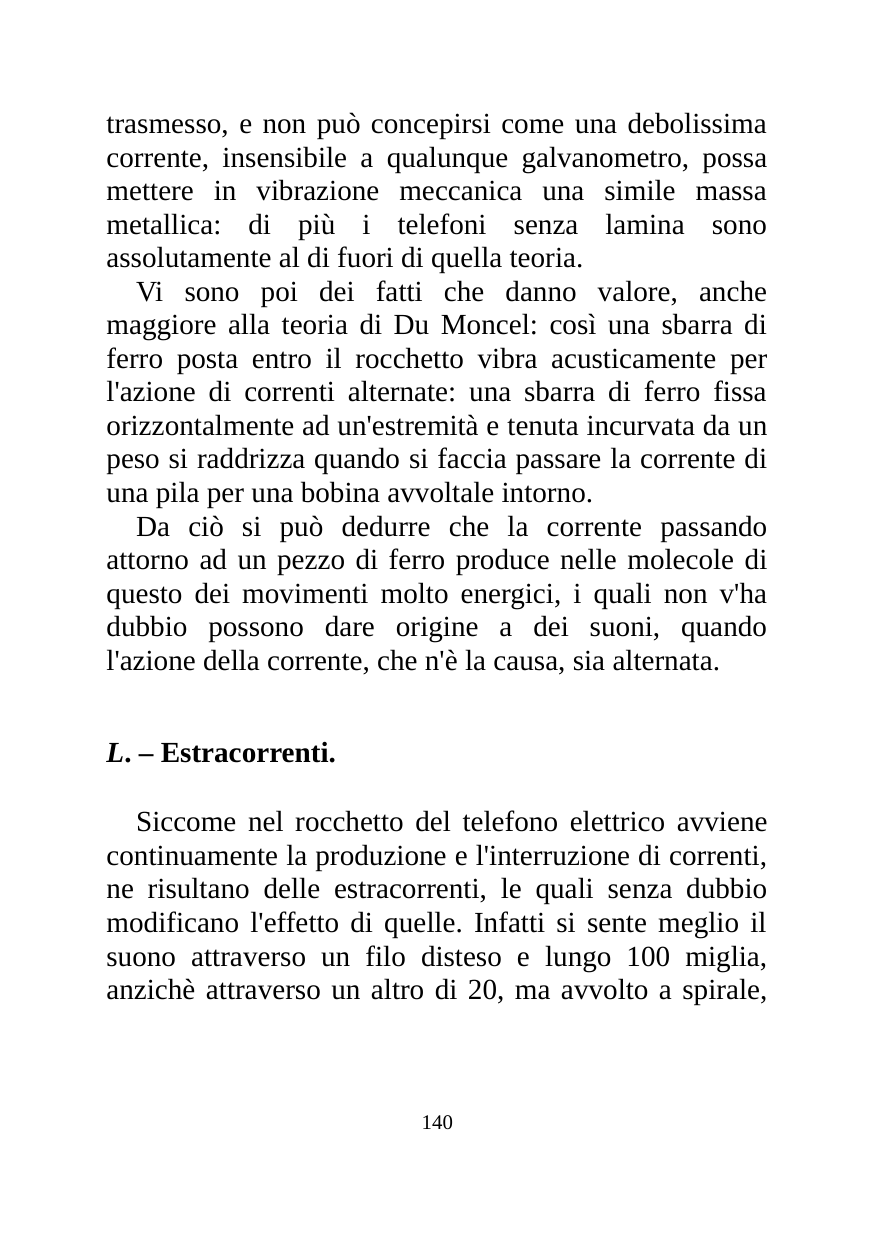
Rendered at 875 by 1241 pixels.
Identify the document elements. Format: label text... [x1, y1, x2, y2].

subtitle L. – Estracorrenti. [106, 736, 768, 769]
text Da ciò si può dedurre che la corrente passando attorno ad un pezzo di ferro produce nelle molecole di questo dei movimenti molto energici, i quali non v'ha dubbio possono dare origine a dei suoni, quando l'azione della corrente, che n'è la causa, sia alternata. [106, 509, 768, 676]
text Vi sono poi dei fatti che danno valore, anche maggiore alla teoria di Du Moncel: così una sbarra di ferro posta entro il rocchetto vibra acusticamente per l'azione di correnti alternate: una sbarra di ferro fissa orizzontalmente ad un'estremità e tenuta incurvata da un peso si raddrizza quando si faccia passare la corrente di una pila per una bobina avvoltale intorno. [106, 274, 768, 509]
text Siccome nel rocchetto del telefono elettrico avviene continuamente la produzione e l'interruzione di correnti, ne risultano delle estracorrenti, le quali senza dubbio modificano l'effetto di quelle. Infatti si sente meglio il suono attraverso un filo disteso e lungo 100 miglia, anzichè attraverso un altro di 20, ma avvolto a spirale, [106, 804, 768, 1006]
text trasmesso, e non può concepirsi come una debolissima corrente, insensibile a qualunque galvanometro, possa mettere in vibrazione meccanica una simile massa metallica: di più i telefoni senza lamina sono assolutamente al di fuori di quella teoria. [106, 106, 768, 274]
